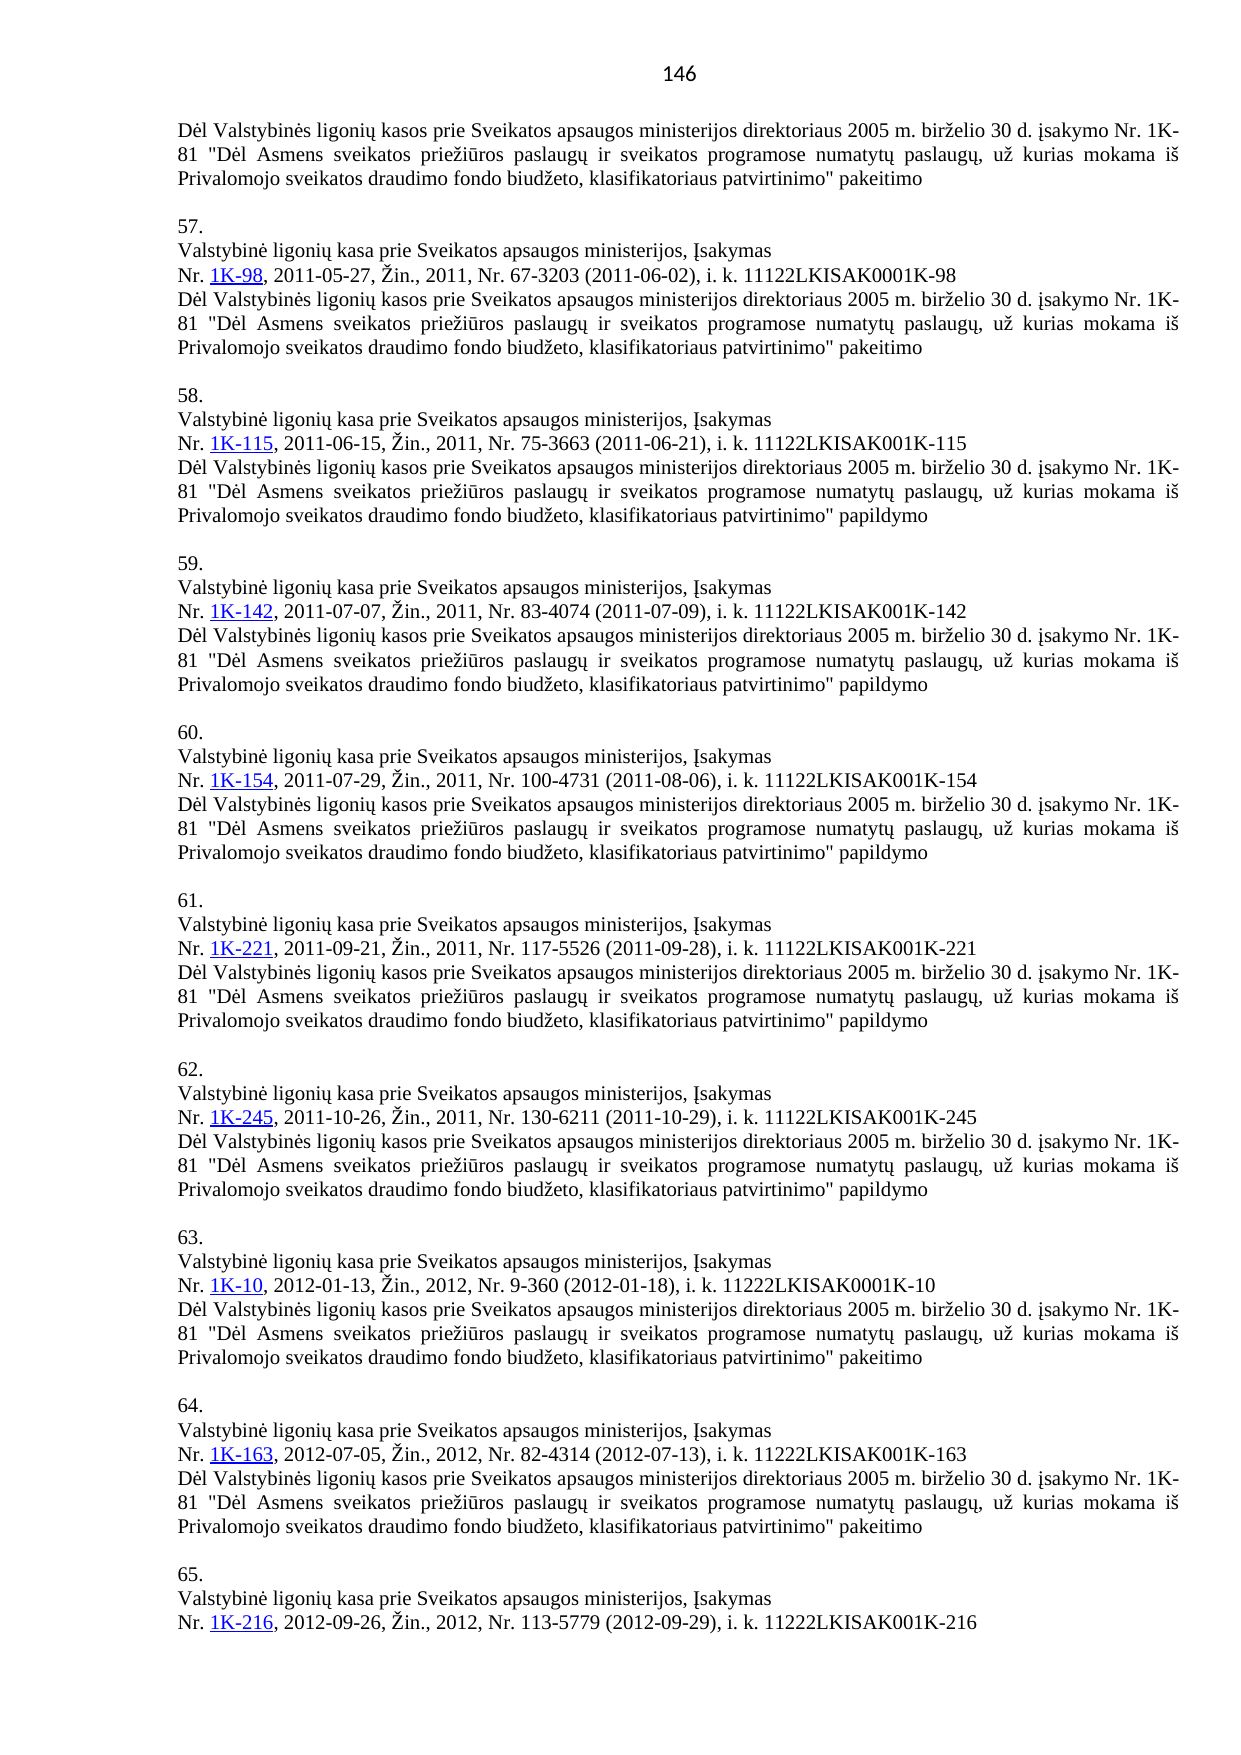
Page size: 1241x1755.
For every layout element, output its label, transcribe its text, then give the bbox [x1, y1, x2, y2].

text Valstybinė ligonių kasa prie Sveikatos apsaugos ministerijos, Įsakymas [177, 407, 1181, 431]
text 64. [177, 1393, 1181, 1417]
text Nr. 1K-216, 2012-09-26, Žin., 2012, Nr. 113-5779 (2012-09-29), i. k. 11222LKISAK001K-216 [177, 1610, 1181, 1634]
text Nr. 1K-245, 2011-10-26, Žin., 2011, Nr. 130-6211 (2011-10-29), i. k. 11122LKISAK001K-245 [177, 1105, 1181, 1129]
text 57. [177, 214, 1181, 238]
text Nr. 1K-154, 2011-07-29, Žin., 2011, Nr. 100-4731 (2011-08-06), i. k. 11122LKISAK001K-154 [177, 768, 1181, 792]
text Valstybinė ligonių kasa prie Sveikatos apsaugos ministerijos, Įsakymas [177, 744, 1181, 768]
text Dėl Valstybinės ligonių kasos prie Sveikatos apsaugos ministerijos direktoriaus 2005 m. birželio 30 d. įsakymo Nr. 1K-81 "Dėl Asmens sveikatos priežiūros paslaugų ir sveikatos programose numatytų paslaugų, už kurias mokama iš Privalomojo sveikatos draudimo fondo biudžeto, klasifikatoriaus patvirtinimo" pakeitimo [177, 118, 1181, 190]
text Dėl Valstybinės ligonių kasos prie Sveikatos apsaugos ministerijos direktoriaus 2005 m. birželio 30 d. įsakymo Nr. 1K-81 "Dėl Asmens sveikatos priežiūros paslaugų ir sveikatos programose numatytų paslaugų, už kurias mokama iš Privalomojo sveikatos draudimo fondo biudžeto, klasifikatoriaus patvirtinimo" papildymo [177, 792, 1181, 864]
text Valstybinė ligonių kasa prie Sveikatos apsaugos ministerijos, Įsakymas [177, 1586, 1181, 1610]
text Nr. 1K-98, 2011-05-27, Žin., 2011, Nr. 67-3203 (2011-06-02), i. k. 11122LKISAK0001K-98 [177, 262, 1181, 287]
text Valstybinė ligonių kasa prie Sveikatos apsaugos ministerijos, Įsakymas [177, 575, 1181, 599]
text Dėl Valstybinės ligonių kasos prie Sveikatos apsaugos ministerijos direktoriaus 2005 m. birželio 30 d. įsakymo Nr. 1K-81 "Dėl Asmens sveikatos priežiūros paslaugų ir sveikatos programose numatytų paslaugų, už kurias mokama iš Privalomojo sveikatos draudimo fondo biudžeto, klasifikatoriaus patvirtinimo" pakeitimo [177, 1466, 1181, 1538]
text Valstybinė ligonių kasa prie Sveikatos apsaugos ministerijos, Įsakymas [177, 1417, 1181, 1442]
text Valstybinė ligonių kasa prie Sveikatos apsaugos ministerijos, Įsakymas [177, 1081, 1181, 1105]
text Nr. 1K-10, 2012-01-13, Žin., 2012, Nr. 9-360 (2012-01-18), i. k. 11222LKISAK0001K-10 [177, 1273, 1181, 1297]
text Dėl Valstybinės ligonių kasos prie Sveikatos apsaugos ministerijos direktoriaus 2005 m. birželio 30 d. įsakymo Nr. 1K-81 "Dėl Asmens sveikatos priežiūros paslaugų ir sveikatos programose numatytų paslaugų, už kurias mokama iš Privalomojo sveikatos draudimo fondo biudžeto, klasifikatoriaus patvirtinimo" pakeitimo [177, 287, 1181, 359]
text 62. [177, 1057, 1181, 1081]
text Dėl Valstybinės ligonių kasos prie Sveikatos apsaugos ministerijos direktoriaus 2005 m. birželio 30 d. įsakymo Nr. 1K-81 "Dėl Asmens sveikatos priežiūros paslaugų ir sveikatos programose numatytų paslaugų, už kurias mokama iš Privalomojo sveikatos draudimo fondo biudžeto, klasifikatoriaus patvirtinimo" papildymo [177, 1129, 1181, 1201]
text Valstybinė ligonių kasa prie Sveikatos apsaugos ministerijos, Įsakymas [177, 238, 1181, 262]
text Nr. 1K-221, 2011-09-21, Žin., 2011, Nr. 117-5526 (2011-09-28), i. k. 11122LKISAK001K-221 [177, 936, 1181, 960]
text Nr. 1K-142, 2011-07-07, Žin., 2011, Nr. 83-4074 (2011-07-09), i. k. 11122LKISAK001K-142 [177, 599, 1181, 623]
text Dėl Valstybinės ligonių kasos prie Sveikatos apsaugos ministerijos direktoriaus 2005 m. birželio 30 d. įsakymo Nr. 1K-81 "Dėl Asmens sveikatos priežiūros paslaugų ir sveikatos programose numatytų paslaugų, už kurias mokama iš Privalomojo sveikatos draudimo fondo biudžeto, klasifikatoriaus patvirtinimo" papildymo [177, 623, 1181, 696]
text Valstybinė ligonių kasa prie Sveikatos apsaugos ministerijos, Įsakymas [177, 1249, 1181, 1273]
text Dėl Valstybinės ligonių kasos prie Sveikatos apsaugos ministerijos direktoriaus 2005 m. birželio 30 d. įsakymo Nr. 1K-81 "Dėl Asmens sveikatos priežiūros paslaugų ir sveikatos programose numatytų paslaugų, už kurias mokama iš Privalomojo sveikatos draudimo fondo biudžeto, klasifikatoriaus patvirtinimo" papildymo [177, 455, 1181, 527]
text 61. [177, 888, 1181, 912]
text Dėl Valstybinės ligonių kasos prie Sveikatos apsaugos ministerijos direktoriaus 2005 m. birželio 30 d. įsakymo Nr. 1K-81 "Dėl Asmens sveikatos priežiūros paslaugų ir sveikatos programose numatytų paslaugų, už kurias mokama iš Privalomojo sveikatos draudimo fondo biudžeto, klasifikatoriaus patvirtinimo" papildymo [177, 960, 1181, 1032]
text 59. [177, 551, 1181, 575]
text Dėl Valstybinės ligonių kasos prie Sveikatos apsaugos ministerijos direktoriaus 2005 m. birželio 30 d. įsakymo Nr. 1K-81 "Dėl Asmens sveikatos priežiūros paslaugų ir sveikatos programose numatytų paslaugų, už kurias mokama iš Privalomojo sveikatos draudimo fondo biudžeto, klasifikatoriaus patvirtinimo" pakeitimo [177, 1297, 1181, 1369]
text Valstybinė ligonių kasa prie Sveikatos apsaugos ministerijos, Įsakymas [177, 912, 1181, 936]
text 60. [177, 720, 1181, 744]
text 65. [177, 1562, 1181, 1586]
text Nr. 1K-163, 2012-07-05, Žin., 2012, Nr. 82-4314 (2012-07-13), i. k. 11222LKISAK001K-163 [177, 1442, 1181, 1466]
text Nr. 1K-115, 2011-06-15, Žin., 2011, Nr. 75-3663 (2011-06-21), i. k. 11122LKISAK001K-115 [177, 431, 1181, 455]
text 63. [177, 1225, 1181, 1249]
text 58. [177, 383, 1181, 407]
